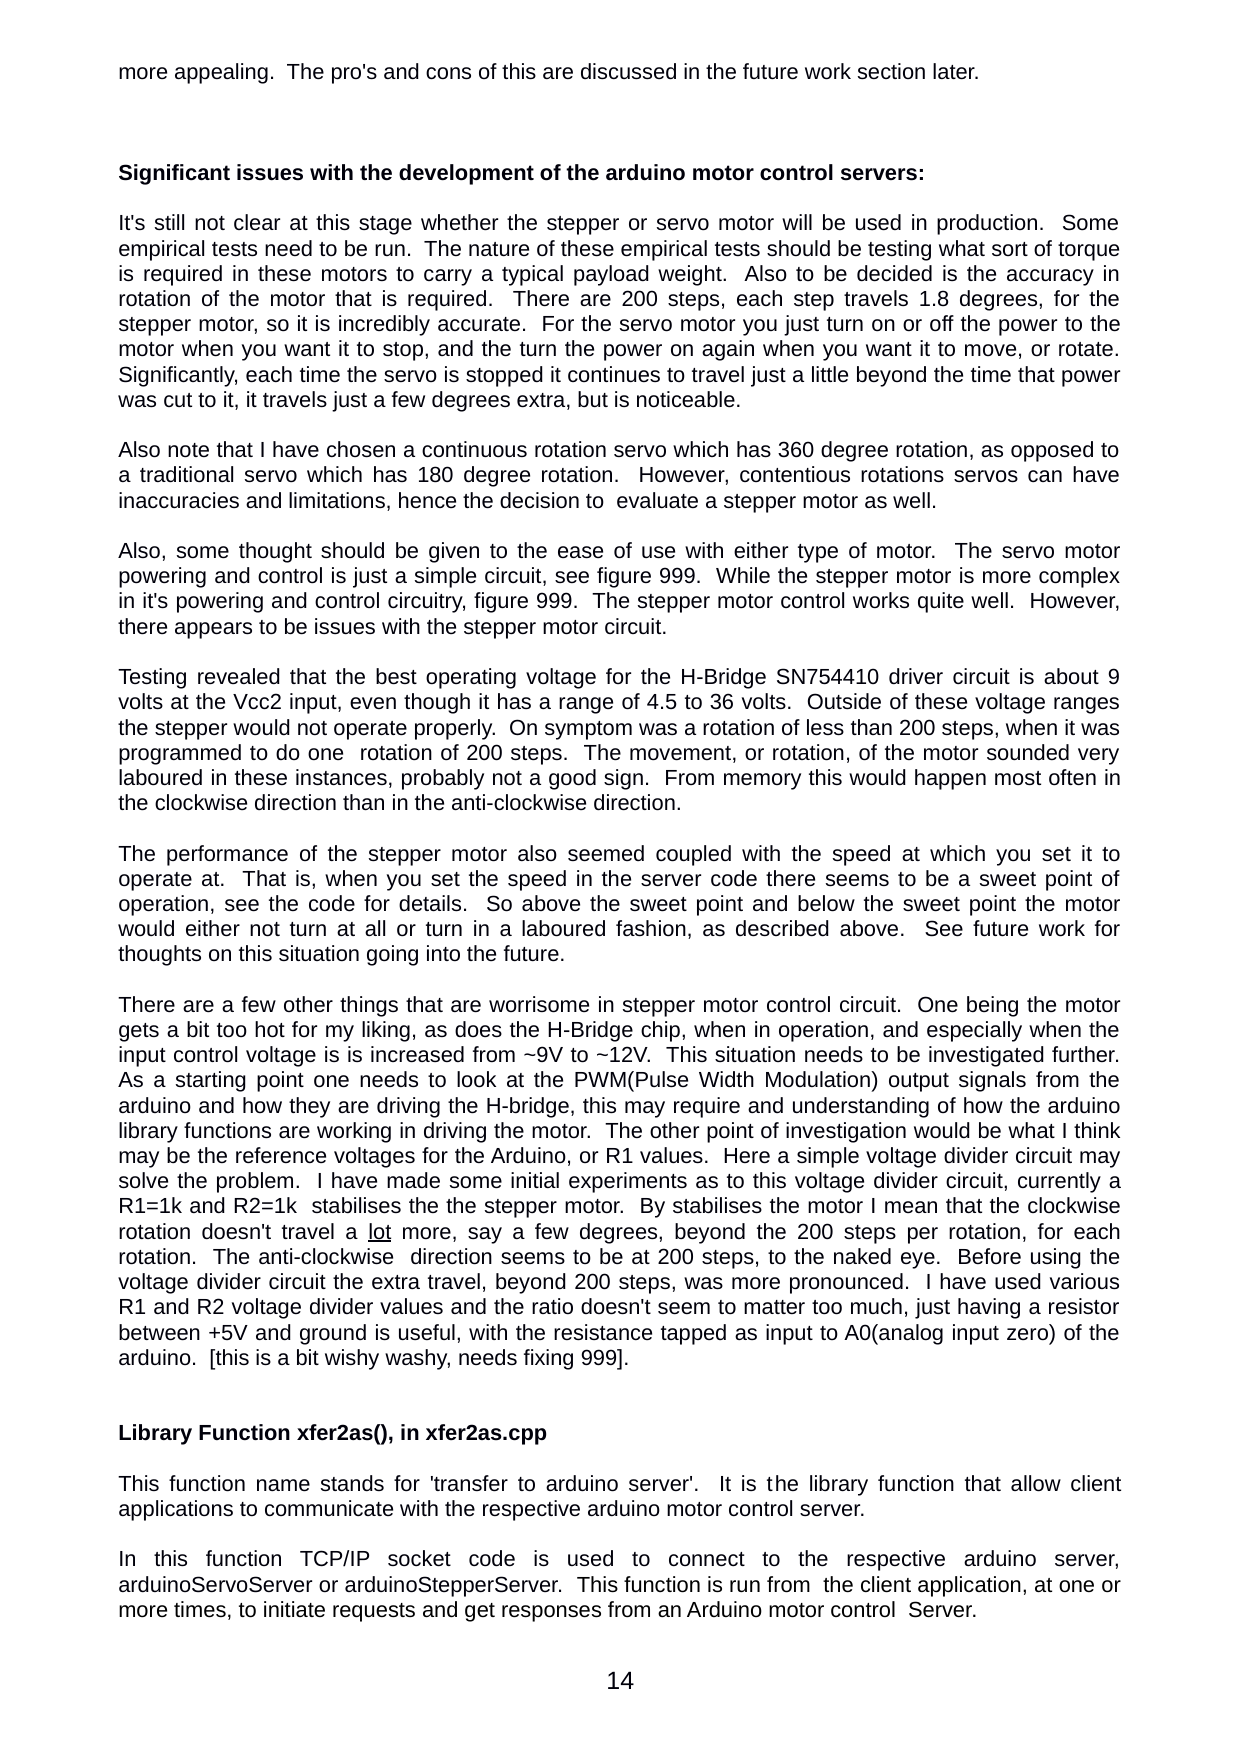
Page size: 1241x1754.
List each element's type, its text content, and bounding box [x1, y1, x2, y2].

text Also, some thought should be given to the ease of use with either type of motor. The servo motor powering and control is just a simple circuit, see figure 999. While the stepper motor is more complex in it's powering and control circuitry, figure 999. The stepper motor control works quite well. However, there appears to be issues with the stepper motor circuit. [118, 538, 1122, 639]
text Testing revealed that the best operating voltage for the H-Bridge SN754410 driver circuit is about 9 volts at the Vcc2 input, even though it has a range of 4.5 to 36 volts. Outside of these voltage ranges the stepper would not operate properly. On symptom was a rotation of less than 200 steps, when it was programmed to do one rotation of 200 steps. The movement, or rotation, of the motor sounded very laboured in these instances, probably not a good sign. From memory this would happen most often in the clockwise direction than in the anti-clockwise direction. [118, 664, 1122, 815]
text more appealing. The pro's and cons of this are discussed in the future work section later. [118, 59, 1122, 84]
text Significant issues with the development of the arduino motor control servers: [118, 160, 1122, 185]
text Library Function xfer2as(), in xfer2as.cpp [118, 1420, 1122, 1446]
text This function name stands for 'transfer to arduino server'. It is the library function that allow client applications to communicate with the respective arduino motor control server. [118, 1471, 1122, 1521]
text In this function TCP/IP socket code is used to connect to the respective arduino server, arduinoServoServer or arduinoStepperServer. This function is run from the client application, at one or more times, to initiate requests and get responses from an Arduino motor control Server. [118, 1546, 1122, 1622]
text It's still not clear at this stage whether the stepper or servo motor will be used in production. Some empirical tests need to be run. The nature of these empirical tests should be testing what sort of torque is required in these motors to carry a typical payload weight. Also to be decided is the accuracy in rotation of the motor that is required. There are 200 steps, each step travels 1.8 degrees, for the stepper motor, so it is incredibly accurate. For the servo motor you just turn on or off the power to the motor when you want it to stop, and the turn the power on again when you want it to move, or rotate. Significantly, each time the servo is stopped it continues to travel just a little beyond the time that power was cut to it, it travels just a few degrees extra, but is noticeable. [118, 210, 1122, 412]
text The performance of the stepper motor also seemed coupled with the speed at which you set it to operate at. That is, when you set the speed in the server code there seems to be a sweet point of operation, see the code for details. So above the sweet point and below the sweet point the motor would either not turn at all or turn in a laboured fashion, as described above. See future work for thoughts on this situation going into the future. [118, 841, 1122, 967]
text There are a few other things that are worrisome in stepper motor control circuit. One being the motor gets a bit too hot for my liking, as does the H-Bridge chip, when in operation, and especially when the input control voltage is is increased from ~9V to ~12V. This situation needs to be investigated further. As a starting point one needs to look at the PWM(Pulse Width Modulation) output signals from the arduino and how they are driving the H-bridge, this may require and understanding of how the arduino library functions are working in driving the motor. The other point of investigation would be what I think may be the reference voltages for the Arduino, or R1 values. Here a simple voltage divider circuit may solve the problem. I have made some initial experiments as to this voltage divider circuit, currently a R1=1k and R2=1k stabilises the the stepper motor. By stabilises the motor I mean that the clockwise rotation doesn't travel a lot more, say a few degrees, beyond the 200 steps per rotation, for each rotation. The anti-clockwise direction seems to be at 200 steps, to the naked eye. Before using the voltage divider circuit the extra travel, beyond 200 steps, was more pronounced. I have used various R1 and R2 voltage divider values and the ratio doesn't seem to matter too much, just having a resistor between +5V and ground is useful, with the resistance tapped as input to A0(analog input zero) of the arduino. [this is a bit wishy washy, needs fixing 999]. [118, 992, 1122, 1370]
text Also note that I have chosen a continuous rotation servo which has 360 degree rotation, as opposed to a traditional servo which has 180 degree rotation. However, contentious rotations servos can have inaccuracies and limitations, hence the decision to evaluate a stepper motor as well. [118, 437, 1122, 513]
